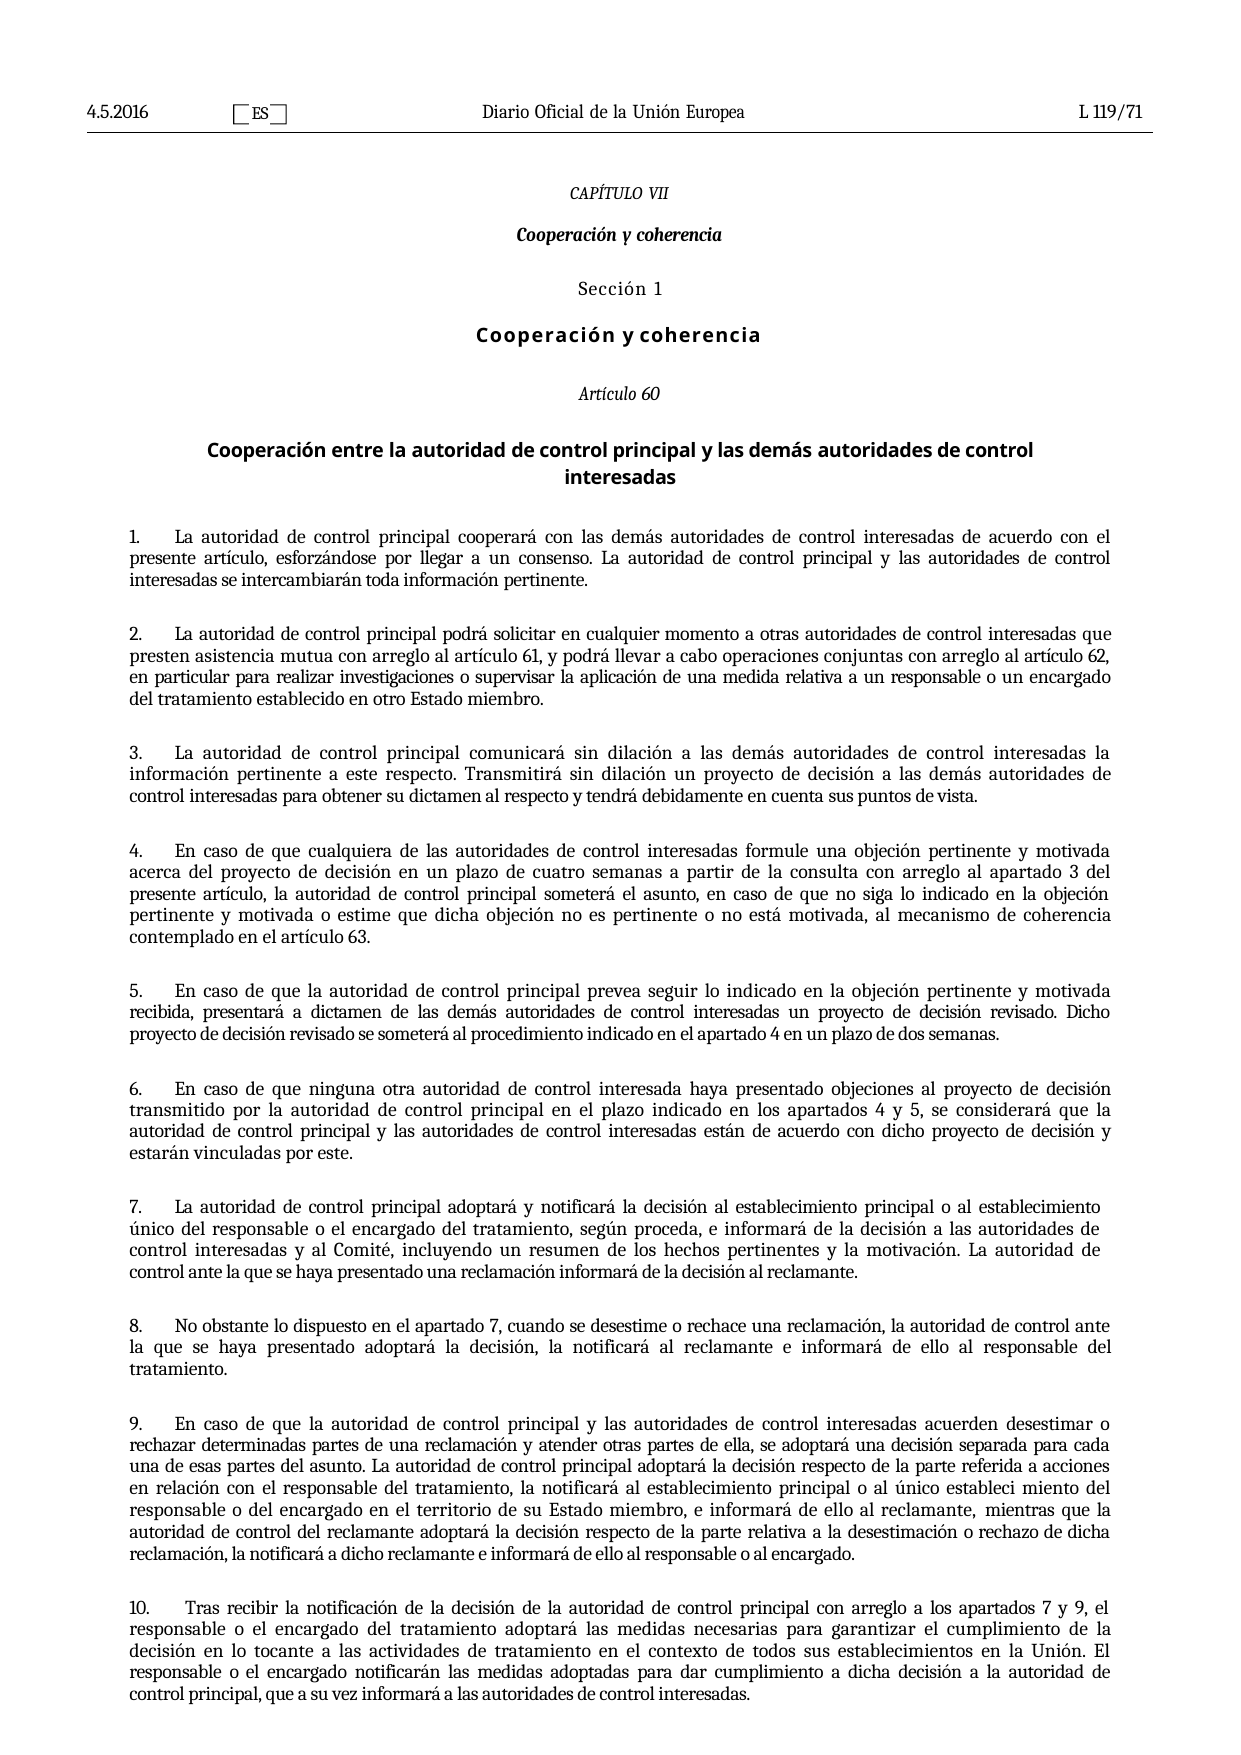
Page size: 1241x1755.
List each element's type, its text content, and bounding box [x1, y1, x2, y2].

list En caso de que la autoridad de control principal prevea seguir lo indicado en la objeción pertinente y motivada recibida, presentará a dictamen de las demás autoridades de control interesadas un proyecto de decisión revisado. Dicho proyecto de decisión revisado se someterá al procedimiento indicado en el apartado 4 en un plazo de dos semanas. [129, 980, 1111, 1046]
list En caso de que la autoridad de control principal y las autoridades de control interesadas acuerden desestimar o rechazar determinadas partes de una reclamación y atender otras partes de ella, se adoptará una decisión separada para cada una de esas partes del asunto. La autoridad de control principal adoptará la decisión respecto de la parte referida a acciones en relación con el responsable del tratamiento, la notificará al establecimiento principal o al único estableci­ miento del responsable o del encargado en el territorio de su Estado miembro, e informará de ello al reclamante, mientras que la autoridad de control del reclamante adoptará la decisión respecto de la parte relativa a la desestimación o rechazo de dicha reclamación, la notificará a dicho reclamante e informará de ello al responsable o al encargado. [129, 1413, 1111, 1565]
list La autoridad de control principal comunicará sin dilación a las demás autoridades de control interesadas la información pertinente a este respecto. Transmitirá sin dilación un proyecto de decisión a las demás autoridades de control interesadas para obtener su dictamen al respecto y tendrá debidamente en cuenta sus puntos de vista. [129, 742, 1111, 808]
subtitle Cooperación y coherencia [194, 321, 1049, 348]
text CAPÍTULO VII [194, 183, 1047, 204]
list La autoridad de control principal cooperará con las demás autoridades de control interesadas de acuerdo con el presente artículo, esforzándose por llegar a un consenso. La autoridad de control principal y las autoridades de control interesadas se intercambiarán toda información pertinente. [129, 526, 1111, 592]
text Sección 1 [194, 278, 1047, 300]
text Artículo 60 [194, 382, 1047, 405]
list Tras recibir la notificación de la decisión de la autoridad de control principal con arreglo a los apartados 7 y 9, el responsable o el encargado del tratamiento adoptará las medidas necesarias para garantizar el cumplimiento de la decisión en lo tocante a las actividades de tratamiento en el contexto de todos sus establecimientos en la Unión. El responsable o el encargado notificarán las medidas adoptadas para dar cumplimiento a dicha decisión a la autoridad de control principal, que a su vez informará a las autoridades de control interesadas. [129, 1597, 1111, 1706]
list No obstante lo dispuesto en el apartado 7, cuando se desestime o rechace una reclamación, la autoridad de control ante la que se haya presentado adoptará la decisión, la notificará al reclamante e informará de ello al responsable del tratamiento. [129, 1316, 1111, 1381]
list La autoridad de control principal adoptará y notificará la decisión al establecimiento principal o al establecimiento único del responsable o el encargado del tratamiento, según proceda, e informará de la decisión a las autoridades de control interesadas y al Comité, incluyendo un resumen de los hechos pertinentes y la motivación. La autoridad de control ante la que se haya presentado una reclamación informará de la decisión al reclamante. [129, 1197, 1101, 1284]
list En caso de que cualquiera de las autoridades de control interesadas formule una objeción pertinente y motivada acerca del proyecto de decisión en un plazo de cuatro semanas a partir de la consulta con arreglo al apartado 3 del presente artículo, la autoridad de control principal someterá el asunto, en caso de que no siga lo indicado en la objeción pertinente y motivada o estime que dicha objeción no es pertinente o no está motivada, al mecanismo de coherencia contemplado en el artículo 63. [129, 840, 1111, 948]
subtitle Cooperación entre la autoridad de control principal y las demás autoridades de control interesadas [194, 437, 1047, 491]
list La autoridad de control principal podrá solicitar en cualquier momento a otras autoridades de control interesadas que presten asistencia mutua con arreglo al artículo 61, y podrá llevar a cabo operaciones conjuntas con arreglo al artículo 62, en particular para realizar investigaciones o supervisar la aplicación de una medida relativa a un responsable o un encargado del tratamiento establecido en otro Estado miembro. [129, 623, 1111, 711]
list En caso de que ninguna otra autoridad de control interesada haya presentado objeciones al proyecto de decisión transmitido por la autoridad de control principal en el plazo indicado en los apartados 4 y 5, se considerará que la autoridad de control principal y las autoridades de control interesadas están de acuerdo con dicho proyecto de decisión y estarán vinculadas por este. [129, 1078, 1111, 1164]
subtitle Cooperación y coherencia [194, 224, 1047, 247]
